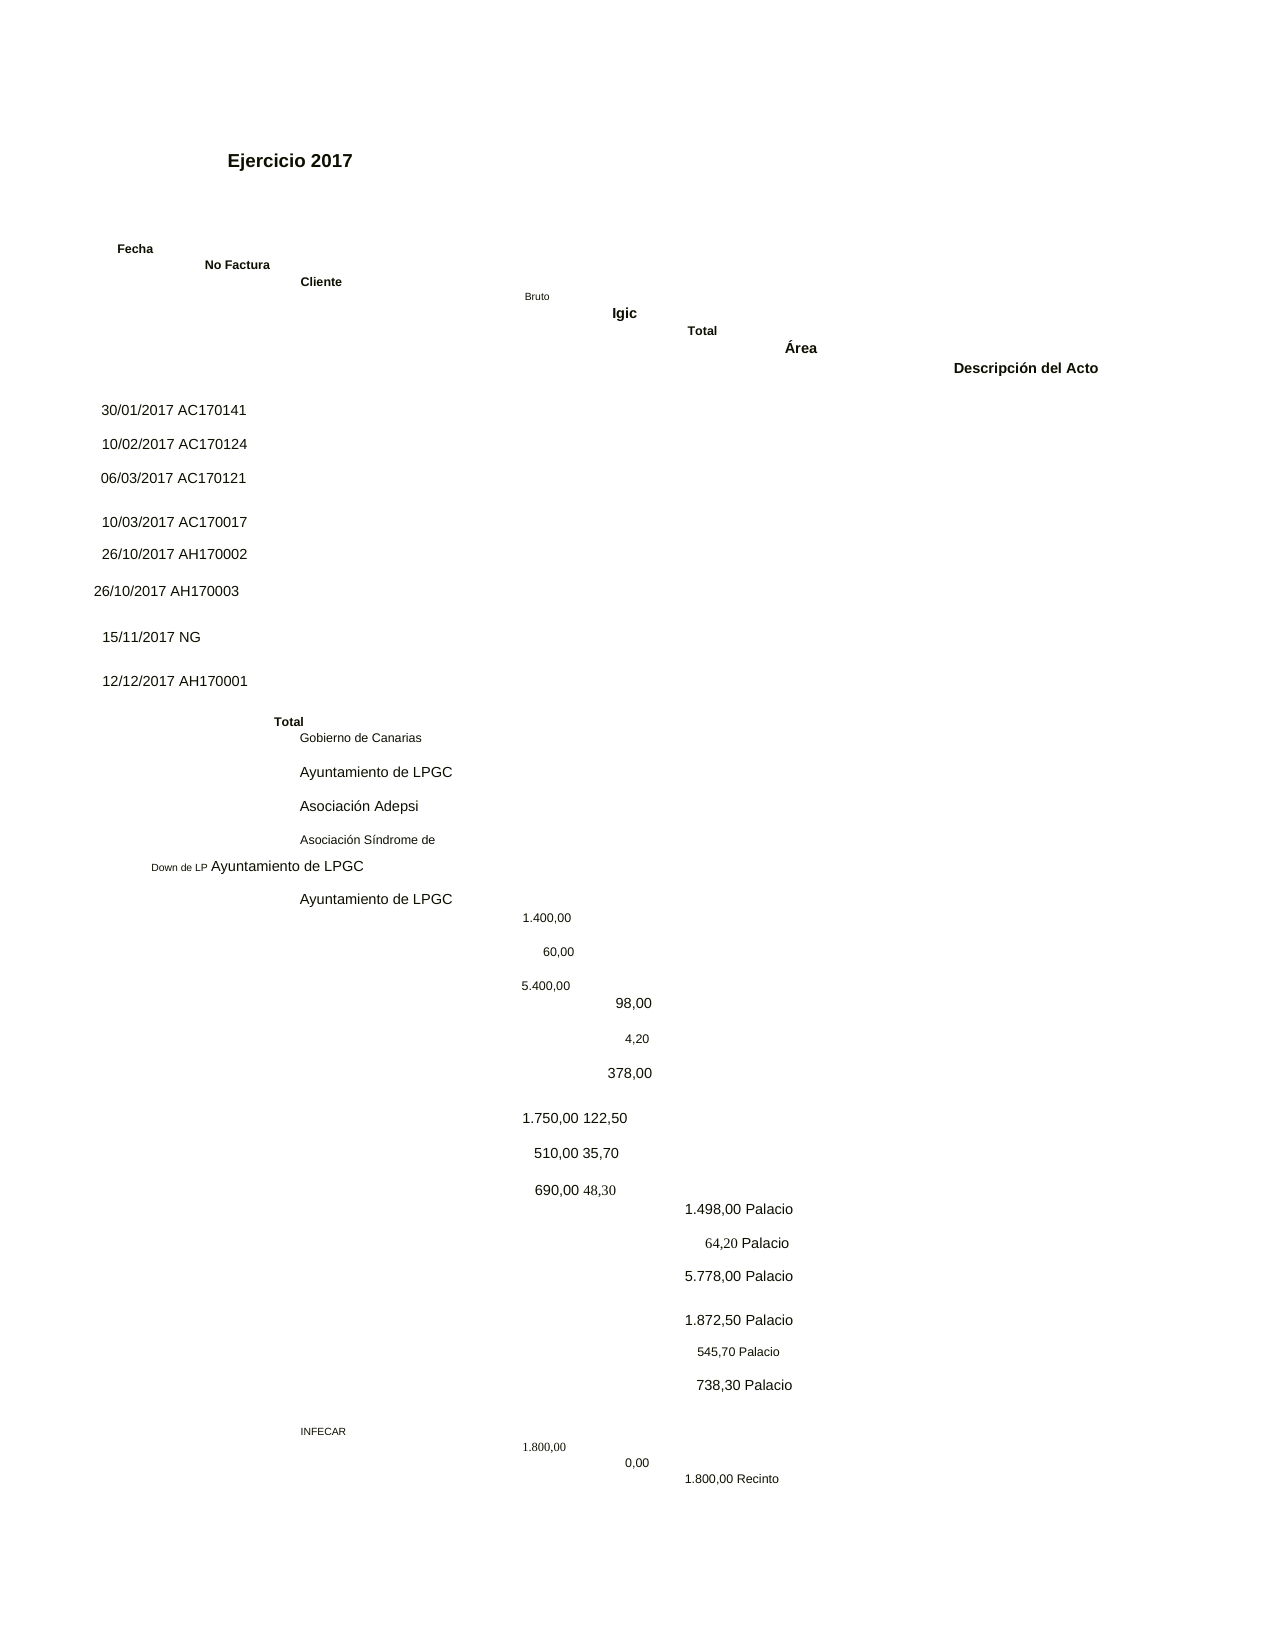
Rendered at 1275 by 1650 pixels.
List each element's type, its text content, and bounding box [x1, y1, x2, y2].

text Cliente [300, 274, 384, 288]
text Ayuntamiento de LPGC [299, 764, 492, 781]
text Asociación Síndrome de [300, 832, 497, 847]
text Ejercicio 2017 [227, 150, 392, 172]
text 1.498,00 Palacio [684, 1201, 841, 1218]
text 378,00 [607, 1065, 691, 1082]
text 30/01/2017 AC170141 [101, 402, 300, 418]
text 15/11/2017 NG [102, 628, 252, 645]
text Total [274, 714, 346, 729]
text 06/03/2017 AC170121 [101, 469, 301, 486]
text Ayuntamiento de LPGC [299, 891, 492, 908]
text 26/10/2017 AH170002 [102, 546, 302, 563]
text Bruto [524, 291, 598, 303]
text 1.800,00 Recinto [684, 1472, 842, 1487]
text Descripción del Acto [953, 359, 1130, 376]
text 26/10/2017 AH170003 [93, 582, 301, 599]
text Igic [612, 304, 673, 321]
text 1.872,50 Palacio [684, 1311, 841, 1328]
text 1.400,00 [522, 910, 616, 925]
text Asociación Adepsi [299, 797, 456, 814]
text 0,00 [625, 1456, 690, 1470]
text 60,00 [543, 945, 616, 959]
text 98,00 [615, 995, 690, 1012]
text 4,20 [625, 1031, 689, 1046]
text 12/12/2017 AH170001 [102, 673, 302, 689]
text 510,00 35,70 [534, 1145, 691, 1162]
text Down de LP Ayuntamiento de LPGC [151, 857, 492, 874]
text 10/03/2017 AC170017 [102, 513, 301, 530]
text 5.778,00 Palacio [684, 1267, 841, 1284]
text 738,30 Palacio [696, 1377, 840, 1393]
text Gobierno de Canarias [299, 731, 481, 745]
text 545,70 Palacio [697, 1345, 840, 1359]
text 690,00 48,30 [534, 1181, 691, 1198]
text Fecha [117, 241, 193, 256]
text 1.750,00 122,50 [522, 1110, 690, 1127]
text Área [784, 340, 853, 357]
text 10/02/2017 AC170124 [102, 435, 301, 452]
text 64,20 Palacio [705, 1234, 841, 1251]
text INFECAR [300, 1426, 394, 1437]
text 1.800,00 [522, 1439, 616, 1454]
text 5.400,00 [521, 979, 615, 993]
text No Factura [204, 258, 312, 272]
text Total [687, 324, 759, 338]
